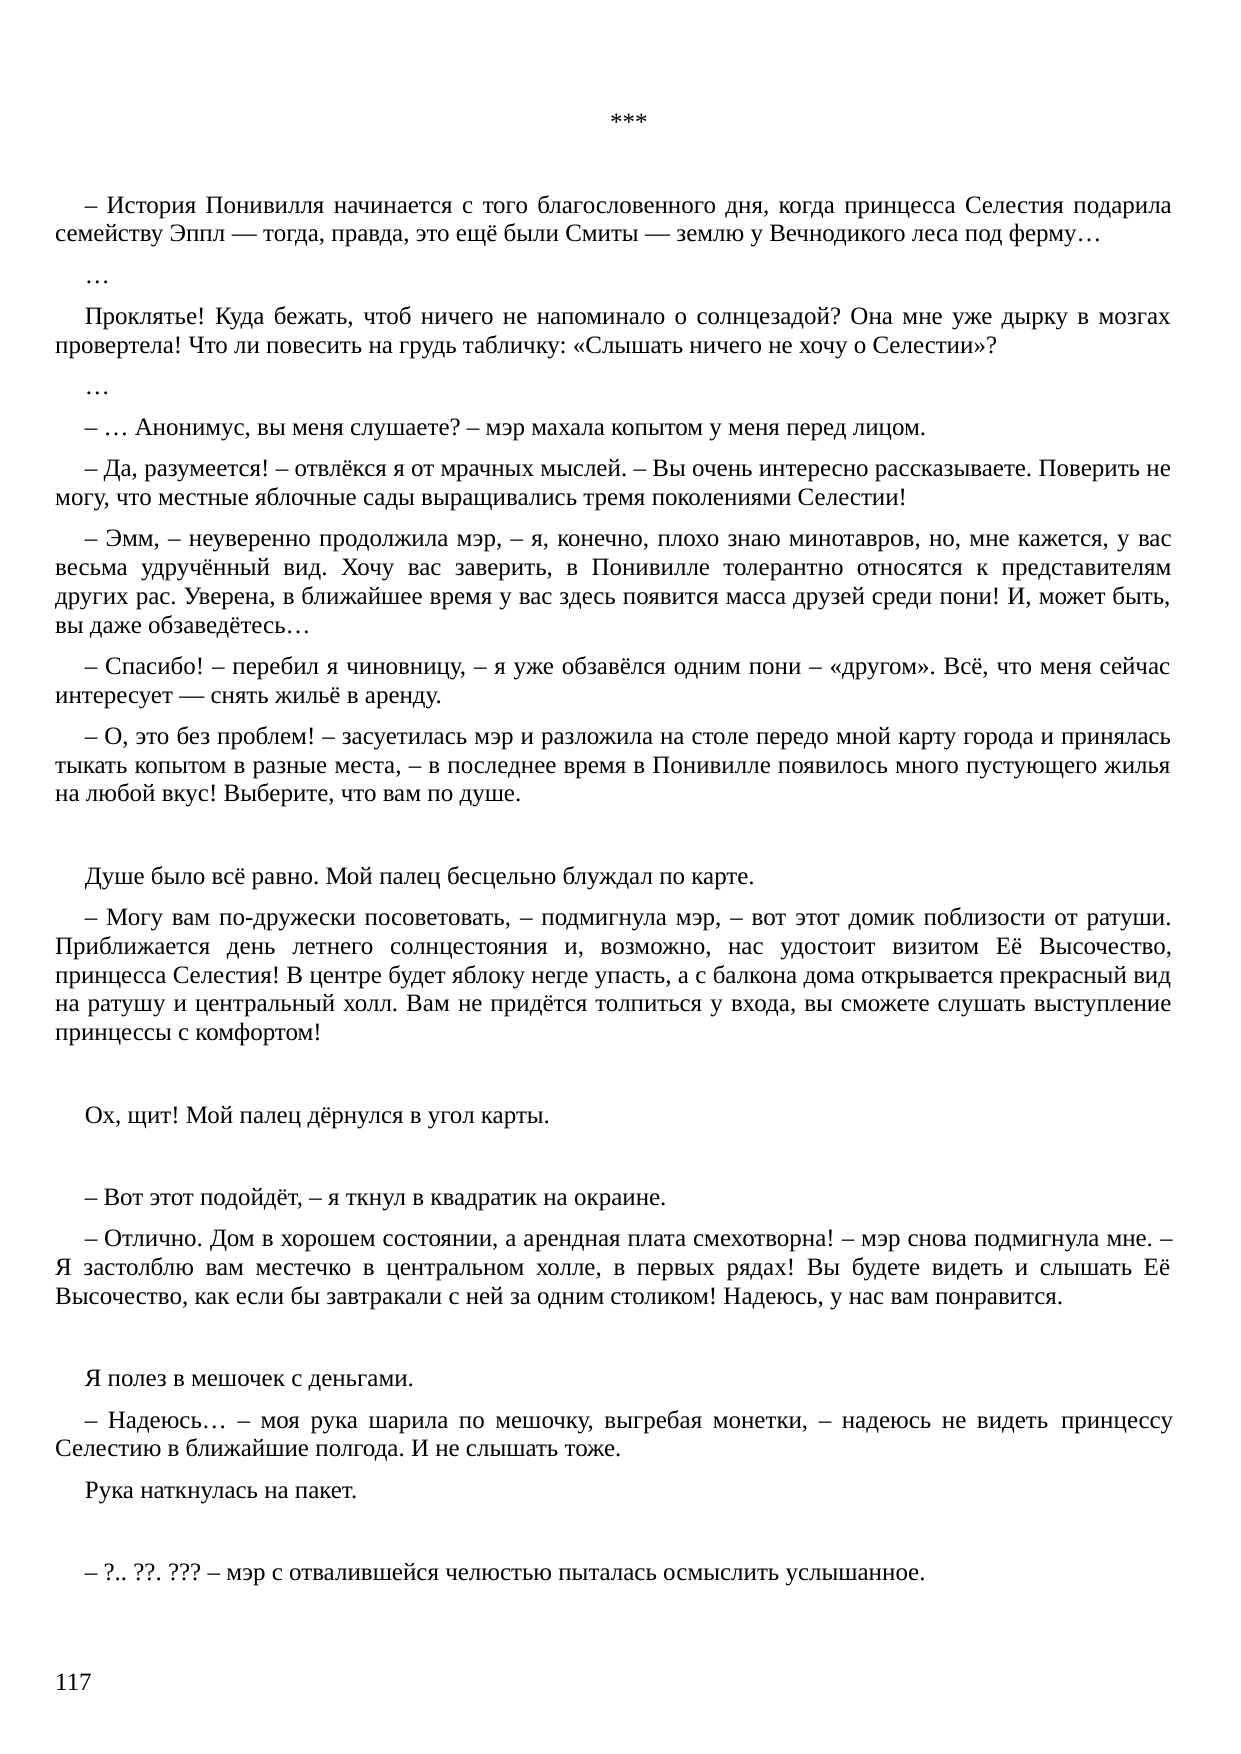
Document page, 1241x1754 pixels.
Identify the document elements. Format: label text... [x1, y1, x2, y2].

text – ?.. ??. ??? – мэр с отвалившейся челюстью пыталась осмыслить услышанное. [55, 1557, 1173, 1586]
text – Эмм, – неуверенно продолжила мэр, – я, конечно, плохо знаю минотавров, но, мне кажется, у вас весьма удручённый вид. Хочу вас заверить, в Понивилле толерантно относятся к представителям других рас. Уверена, в ближайшее время у вас здесь появится масса друзей среди пони! И, может быть, вы даже обзаведётесь… [55, 523, 1173, 638]
text … [55, 371, 1173, 400]
text – История Понивилля начинается с того благословенного дня, когда принцесса Селестия подарила семейству Эппл — тогда, правда, это ещё были Смиты — землю у Вечнодикого леса под ферму… [55, 190, 1173, 247]
text Ох, щит! Мой палец дёрнулся в угол карты. [55, 1100, 1173, 1128]
text – Да, разумеется! – отвлёкся я от мрачных мыслей. – Вы очень интересно рассказываете. Поверить не могу, что местные яблочные сады выращивались тремя поколениями Селестии! [55, 453, 1173, 511]
text – О, это без проблем! – засуетилась мэр и разложила на столе передо мной карту города и принялась тыкать копытом в разные места, – в последнее время в Понивилле появилось много пустующего жилья на любой вкус! Выберите, что вам по душе. [55, 721, 1173, 807]
text Я полез в мешочек с деньгами. [55, 1363, 1173, 1392]
text Проклятье! Куда бежать, чтоб ничего не напоминало о солнцезадой? Она мне уже дырку в мозгах провертела! Что ли повесить на грудь табличку: «Слышать ничего не хочу о Селестии»? [55, 301, 1173, 358]
text – Вот этот подойдёт, – я ткнул в квадратик на окраине. [55, 1182, 1173, 1211]
text Душе было всё равно. Мой палец бесцельно блуждал по карте. [55, 861, 1173, 890]
text … [55, 260, 1173, 288]
text – Надеюсь… – моя рука шарила по мешочку, выгребая монетки, – надеюсь не видеть принцессу Селестию в ближайшие полгода. И не слышать тоже. [55, 1405, 1173, 1462]
text – … Анонимус, вы меня слушаете? – мэр махала копытом у меня перед лицом. [55, 412, 1173, 441]
text Рука наткнулась на пакет. [55, 1475, 1173, 1503]
text *** [55, 107, 1173, 136]
text – Спасибо! – перебил я чиновницу, – я уже обзавёлся одним пони – «другом». Всё, что меня сейчас интересует — снять жильё в аренду. [55, 651, 1173, 708]
text – Отлично. Дом в хорошем состоянии, а арендная плата смехотворна! – мэр снова подмигнула мне. – Я застолблю вам местечко в центральном холле, в первых рядах! Вы будете видеть и слышать Её Высочество, как если бы завтракали с ней за одним столиком! Надеюсь, у нас вам понравится. [55, 1223, 1173, 1310]
text – Могу вам по-дружески посоветовать, – подмигнула мэр, – вот этот домик поблизости от ратуши. Приближается день летнего солнцестояния и, возможно, нас удостоит визитом Её Высочество, принцесса Селестия! В центре будет яблоку негде упасть, а с балкона дома открывается прекрасный вид на ратушу и центральный холл. Вам не придётся толпиться у входа, вы сможете слушать выступление принцессы с комфортом! [55, 902, 1173, 1046]
